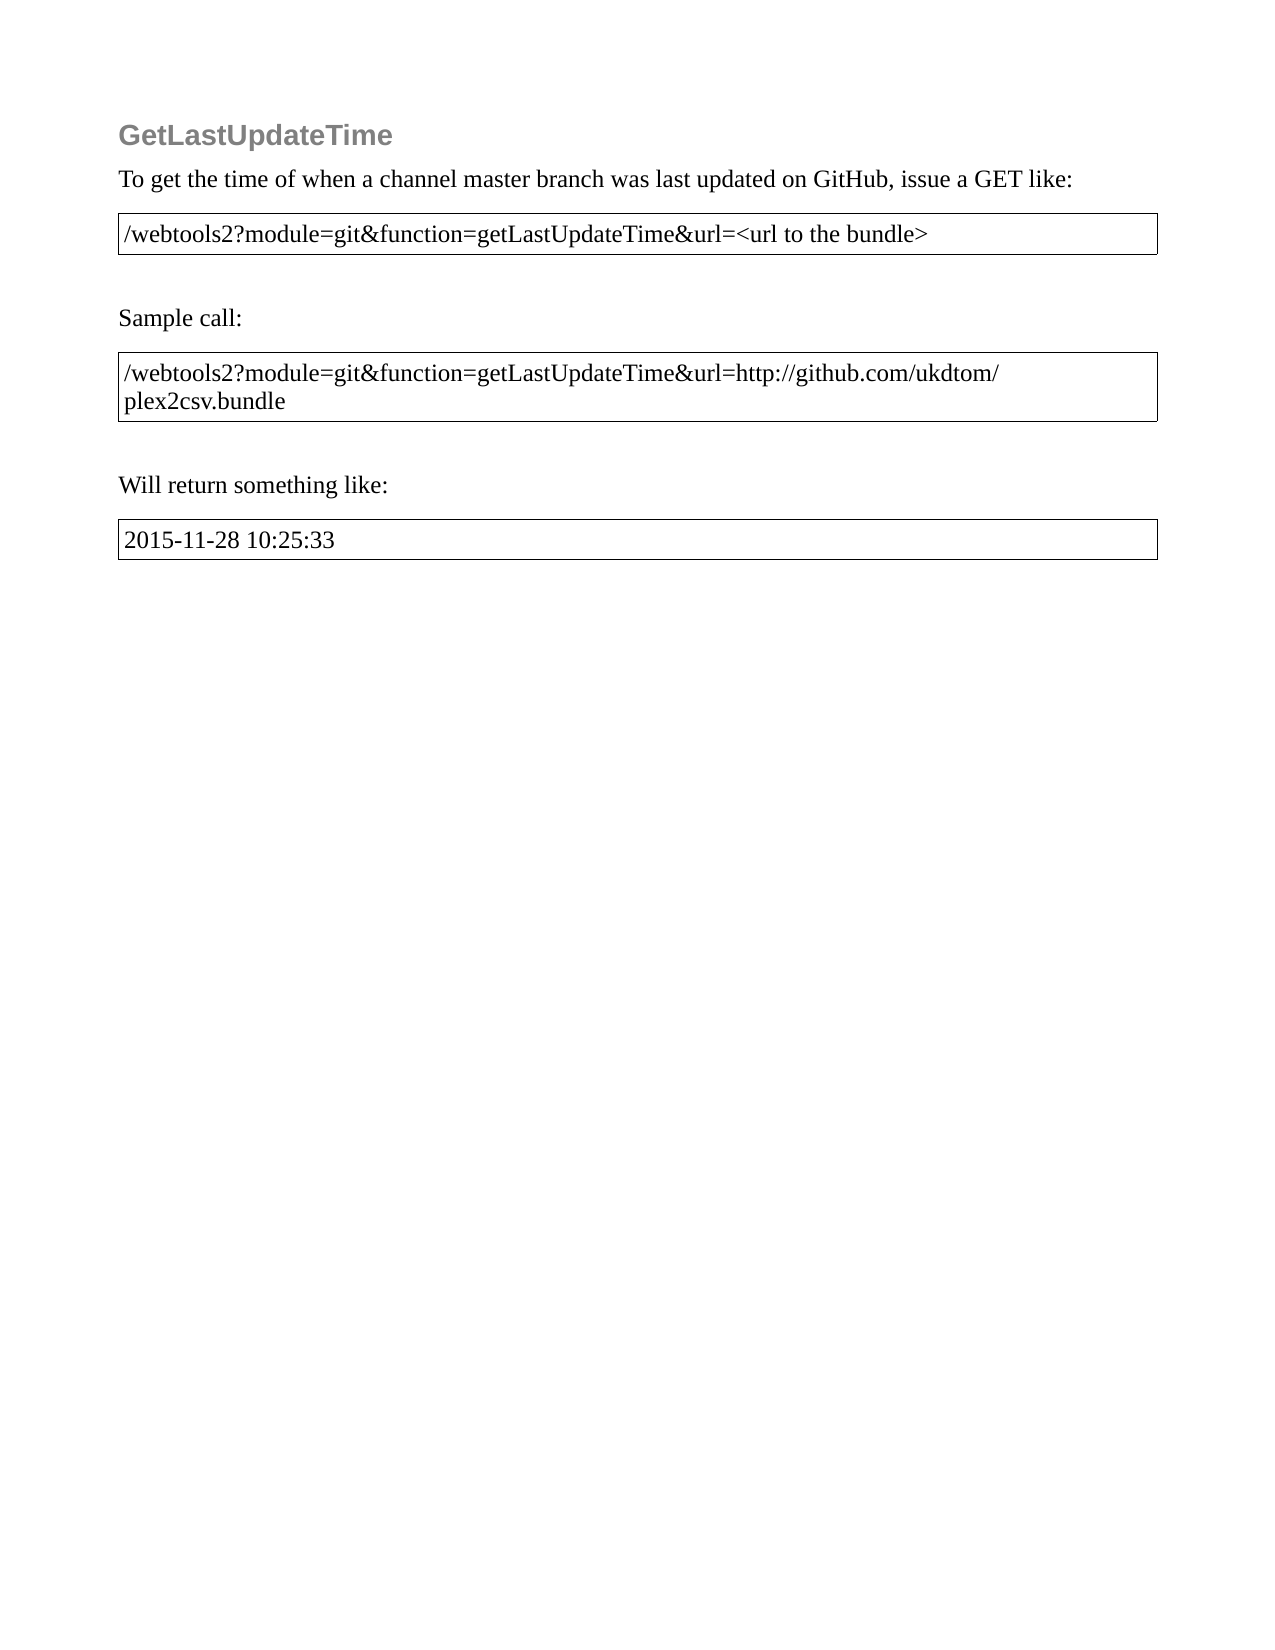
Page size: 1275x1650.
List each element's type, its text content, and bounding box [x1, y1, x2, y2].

table_header /webtools2?module=git&function=getLastUpdateTime&url=<url to the bundle> [119, 214, 1157, 253]
subtitle GetLastUpdateTime [118, 118, 1157, 152]
text Will return something like: [118, 470, 1157, 499]
table_header 2015-11-28 10:25:33 [119, 520, 1157, 559]
text Sample call: [118, 303, 1157, 331]
table_header /webtools2?module=git&function=getLastUpdateTime&url=http://github.com/ukdtom/plex2csv.bundle [119, 353, 1157, 421]
text To get the time of when a channel master branch was last updated on GitHub, issue a GET like: [118, 164, 1157, 193]
